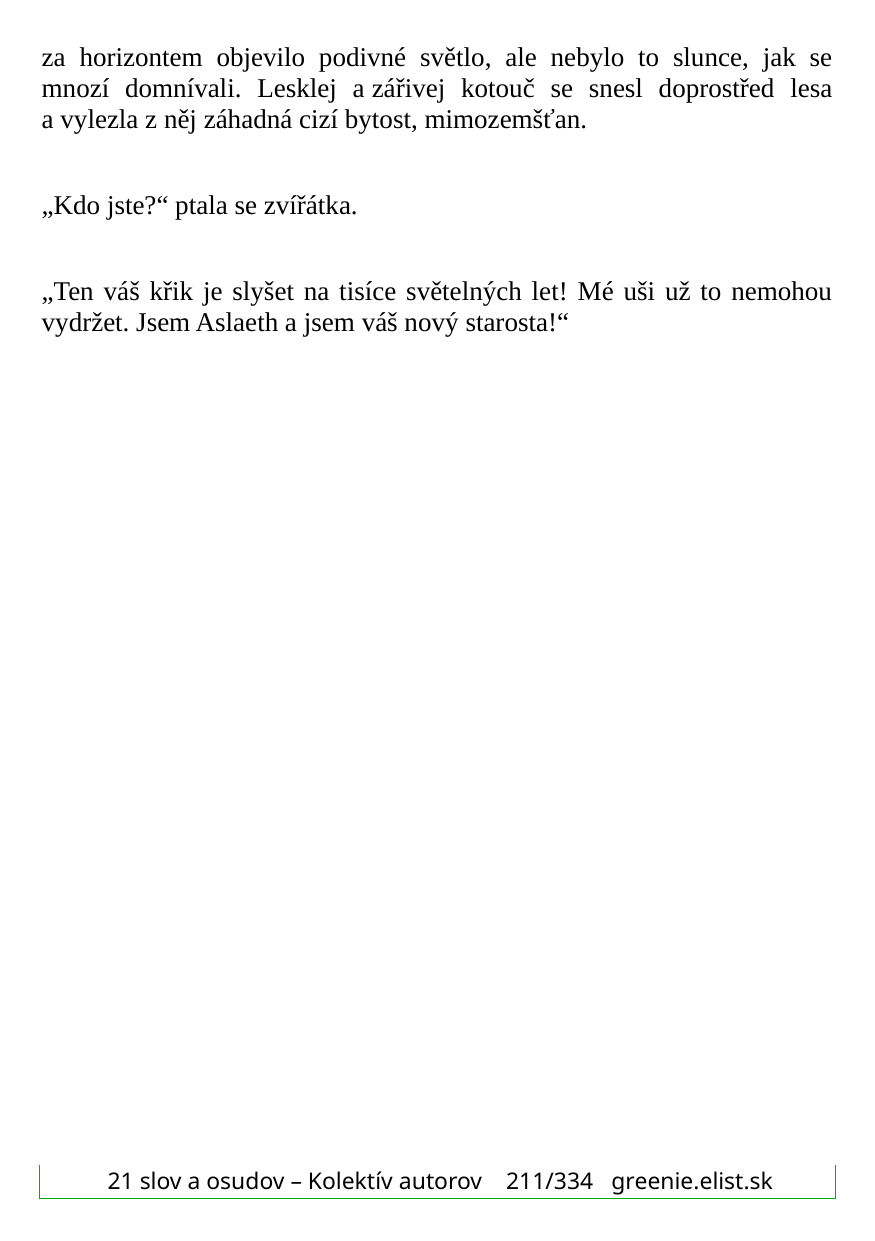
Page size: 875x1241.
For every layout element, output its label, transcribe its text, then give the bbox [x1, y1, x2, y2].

text „Kdo jste?“ ptala se zvířátka. [41, 189, 833, 221]
text „Ten váš křik je slyšet na tisíce světelných let! Mé uši už to nemohou vydržet. Jsem Aslaeth a jsem váš nový starosta!“ [41, 275, 833, 338]
text za horizontem objevilo podivné světlo, ale nebylo to slunce, jak se mnozí domnívali. Lesklej a zářivej kotouč se snesl doprostřed lesa a vylezla z něj záhadná cizí bytost, mimozemšťan. [41, 41, 833, 135]
